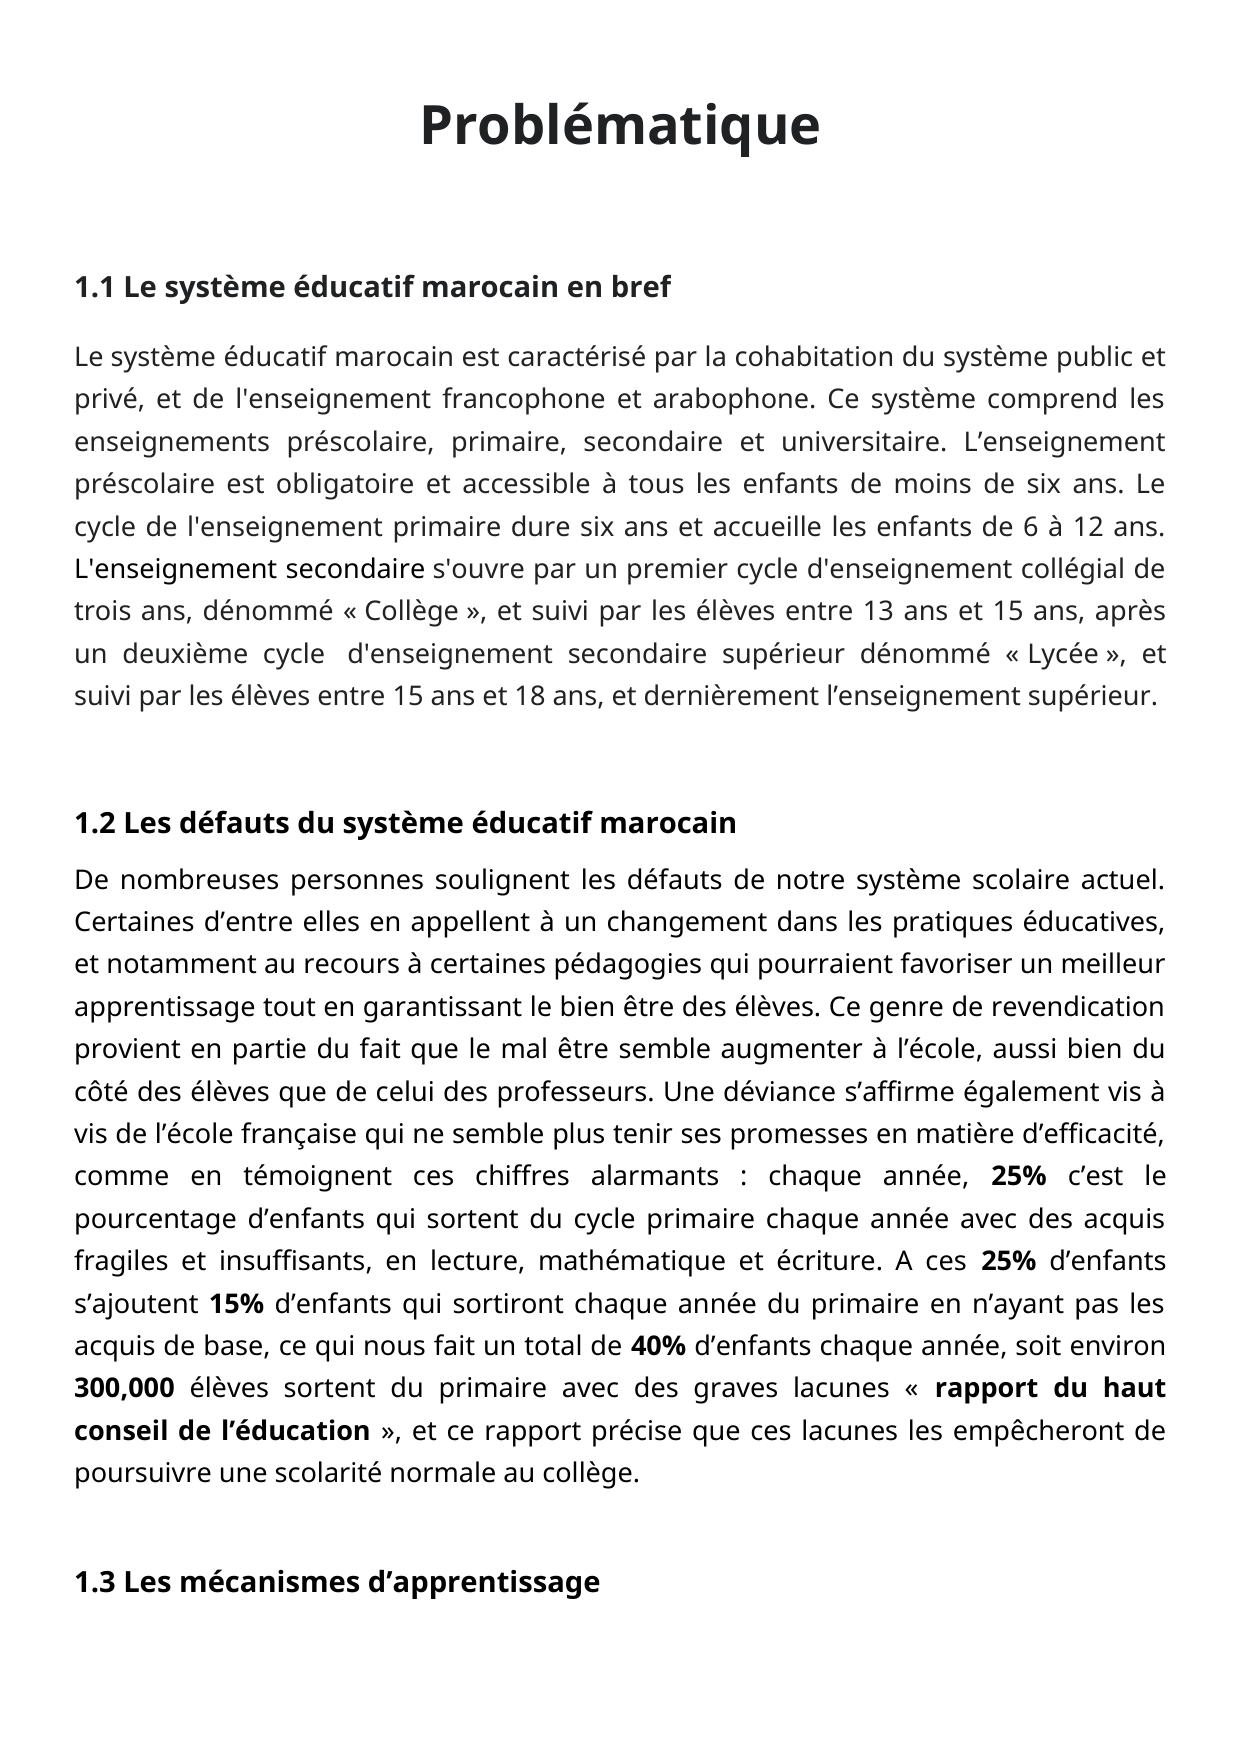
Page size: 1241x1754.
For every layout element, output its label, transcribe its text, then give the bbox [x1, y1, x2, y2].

text 1.3 Les mécanismes d’apprentissage [74, 1562, 1167, 1601]
text 1.1 Le système éducatif marocain en bref [74, 267, 1167, 306]
text De nombreuses personnes soulignent les défauts de notre système scolaire actuel. Certaines d’entre elles en appellent à un changement dans les pratiques éducatives, et notamment au recours à certaines pédagogies qui pourraient favoriser un meilleur apprentissage tout en garantissant le bien être des élèves. Ce genre de revendication provient en partie du fait que le mal être semble augmenter à l’école, aussi bien du côté des élèves que de celui des professeurs. Une déviance s’affirme également vis à vis de l’école française qui ne semble plus tenir ses promesses en matière d’efficacité, comme en témoignent ces chiffres alarmants : chaque année, 25% c’est le pourcentage d’enfants qui sortent du cycle primaire chaque année avec des acquis fragiles et insuffisants, en lecture, mathématique et écriture. A ces 25% d’enfants s’ajoutent 15% d’enfants qui sortiront chaque année du primaire en n’ayant pas les acquis de base, ce qui nous fait un total de 40% d’enfants chaque année, soit environ 300,000 élèves sortent du primaire avec des graves lacunes « rapport du haut conseil de l’éducation », et ce rapport précise que ces lacunes les empêcheront de poursuivre une scolarité normale au collège. [74, 860, 1167, 1491]
text 1.2 Les défauts du système éducatif marocain [74, 802, 1167, 842]
text Le système éducatif marocain est caractérisé par la cohabitation du système public et privé, et de l'enseignement francophone et arabophone. Ce système comprend les enseignements préscolaire, primaire, secondaire et universitaire. L’enseignement préscolaire est obligatoire et accessible à tous les enfants de moins de six ans. Le cycle de l'enseignement primaire dure six ans et accueille les enfants de 6 à 12 ans. L'enseignement secondaire s'ouvre par un premier cycle d'enseignement collégial de trois ans, dénommé « Collège », et suivi par les élèves entre 13 ans et 15 ans, après un deuxième cycle d'enseignement secondaire supérieur dénommé « Lycée », et suivi par les élèves entre 15 ans et 18 ans, et dernièrement l’enseignement supérieur. [74, 337, 1167, 713]
text Problématique [74, 86, 1167, 160]
